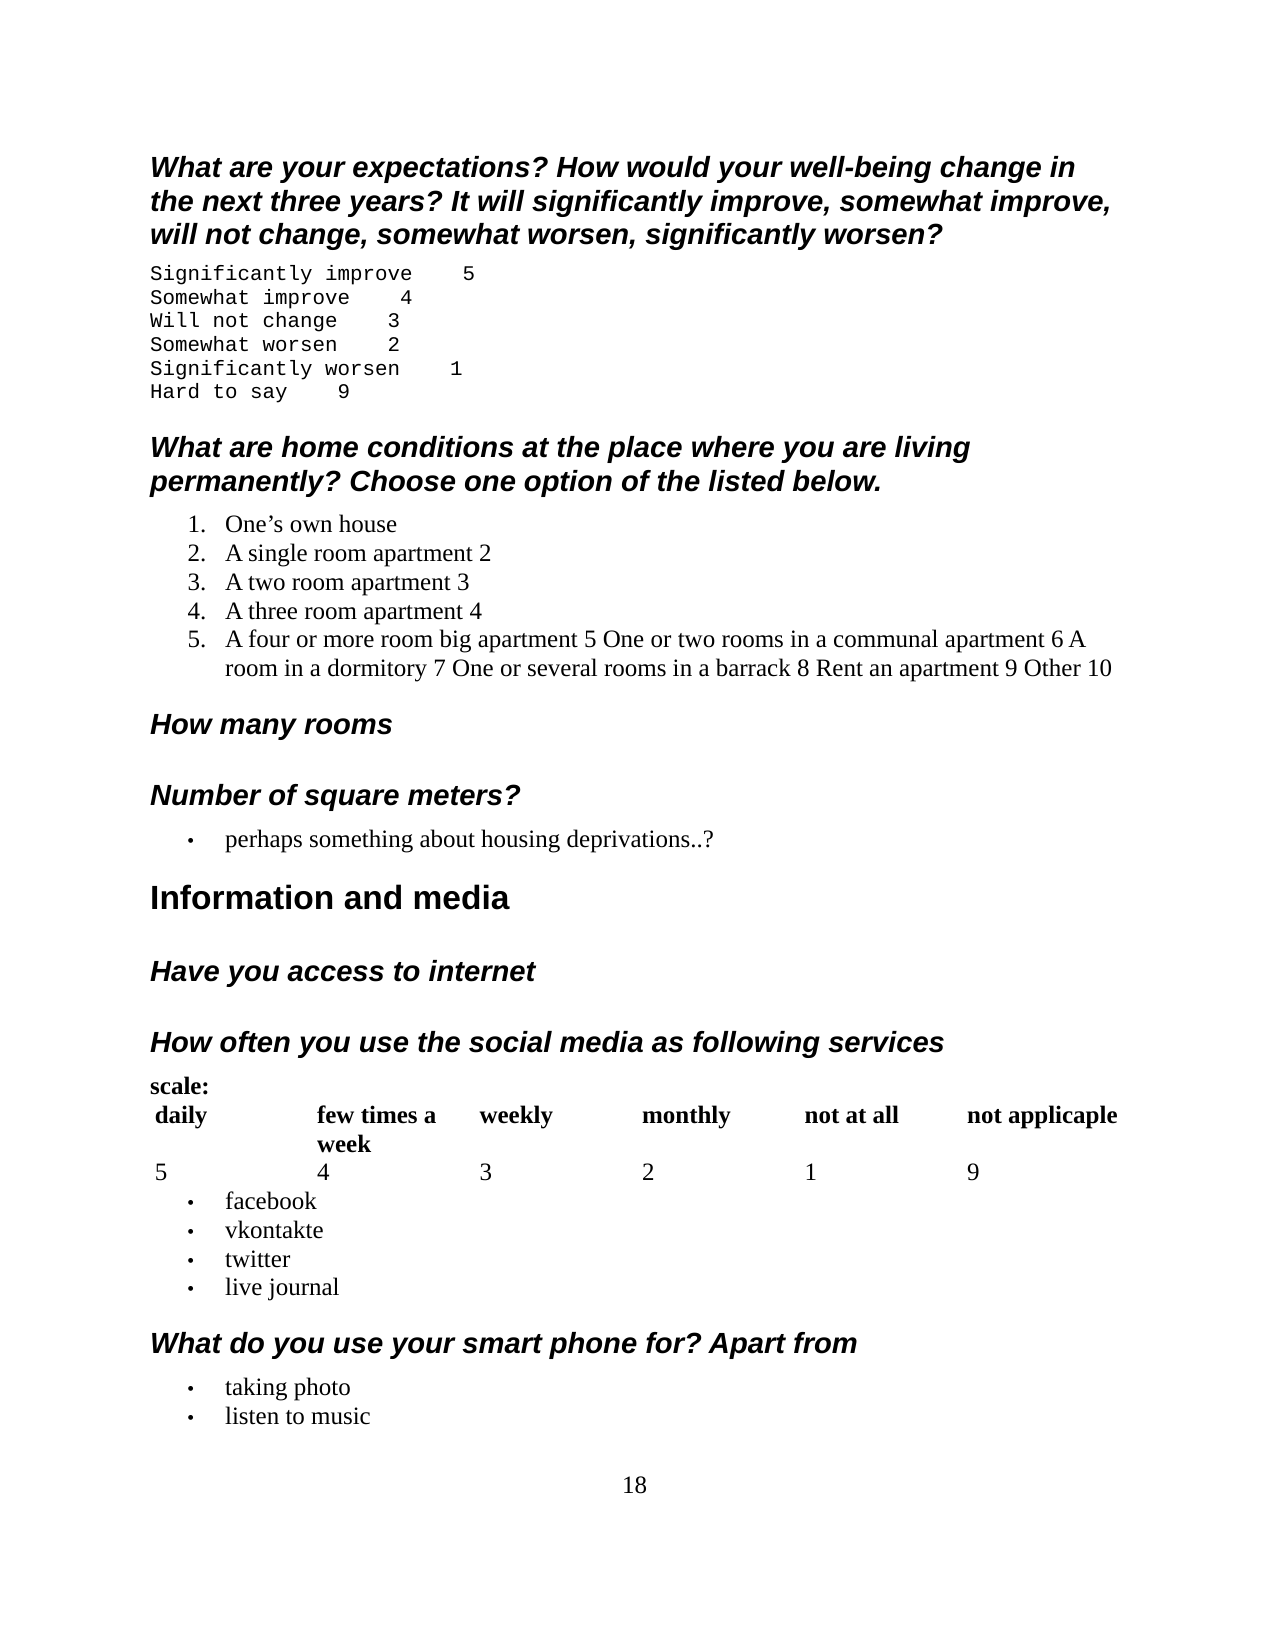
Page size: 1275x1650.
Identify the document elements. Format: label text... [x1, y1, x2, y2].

subtitle Have you access to internet [150, 954, 1125, 988]
table_cell 1 [800, 1158, 962, 1186]
subtitle Information and media [150, 878, 1125, 917]
subtitle How often you use the social media as following services [150, 1025, 1125, 1059]
table_header monthly [638, 1100, 800, 1157]
list A two room apartment 3 [187, 567, 1125, 596]
table_header not at all [800, 1100, 962, 1157]
list live journal [187, 1272, 1125, 1301]
text Will not change 3 [150, 310, 1125, 334]
table_cell 4 [313, 1158, 475, 1186]
text scale: [150, 1071, 1125, 1100]
table_header weekly [475, 1100, 637, 1157]
list facebook [187, 1186, 1125, 1215]
list vkontakte [187, 1215, 1125, 1244]
list A single room apartment 2 [187, 538, 1125, 567]
table_cell 3 [475, 1158, 637, 1186]
table_header not applicaple [963, 1100, 1125, 1157]
list listen to music [187, 1401, 1125, 1430]
subtitle How many rooms [150, 707, 1125, 741]
list One’s own house [187, 509, 1125, 538]
text Hard to say 9 [150, 381, 1125, 405]
subtitle What do you use your smart phone for? Apart from [150, 1326, 1125, 1360]
table_header few times a week [313, 1100, 475, 1157]
table_header daily [150, 1100, 312, 1157]
table_cell 9 [963, 1158, 1125, 1186]
subtitle What are home conditions at the place where you are living permanently? Choose one option of the listed below. [150, 430, 1125, 497]
text Somewhat worsen 2 [150, 334, 1125, 358]
list A three room apartment 4 [187, 596, 1125, 624]
text Significantly improve 5 [150, 263, 1125, 287]
subtitle Number of square meters? [150, 778, 1125, 812]
list A four or more room big apartment 5 One or two rooms in a communal apartment 6 A room in a dormitory 7 One or several rooms in a barrack 8 Rent an apartment 9 Other 10 [187, 624, 1125, 682]
text Somewhat improve 4 [150, 287, 1125, 310]
list twitter [187, 1244, 1125, 1272]
list perhaps something about housing deprivations..? [187, 824, 1125, 853]
table_cell 5 [150, 1158, 312, 1186]
table_cell 2 [638, 1158, 800, 1186]
subtitle What are your expectations? How would your well-being change in the next three years? It will significantly improve, somewhat improve, will not change, somewhat worsen, significantly worsen? [150, 150, 1125, 251]
list taking photo [187, 1372, 1125, 1401]
text Significantly worsen 1 [150, 358, 1125, 381]
